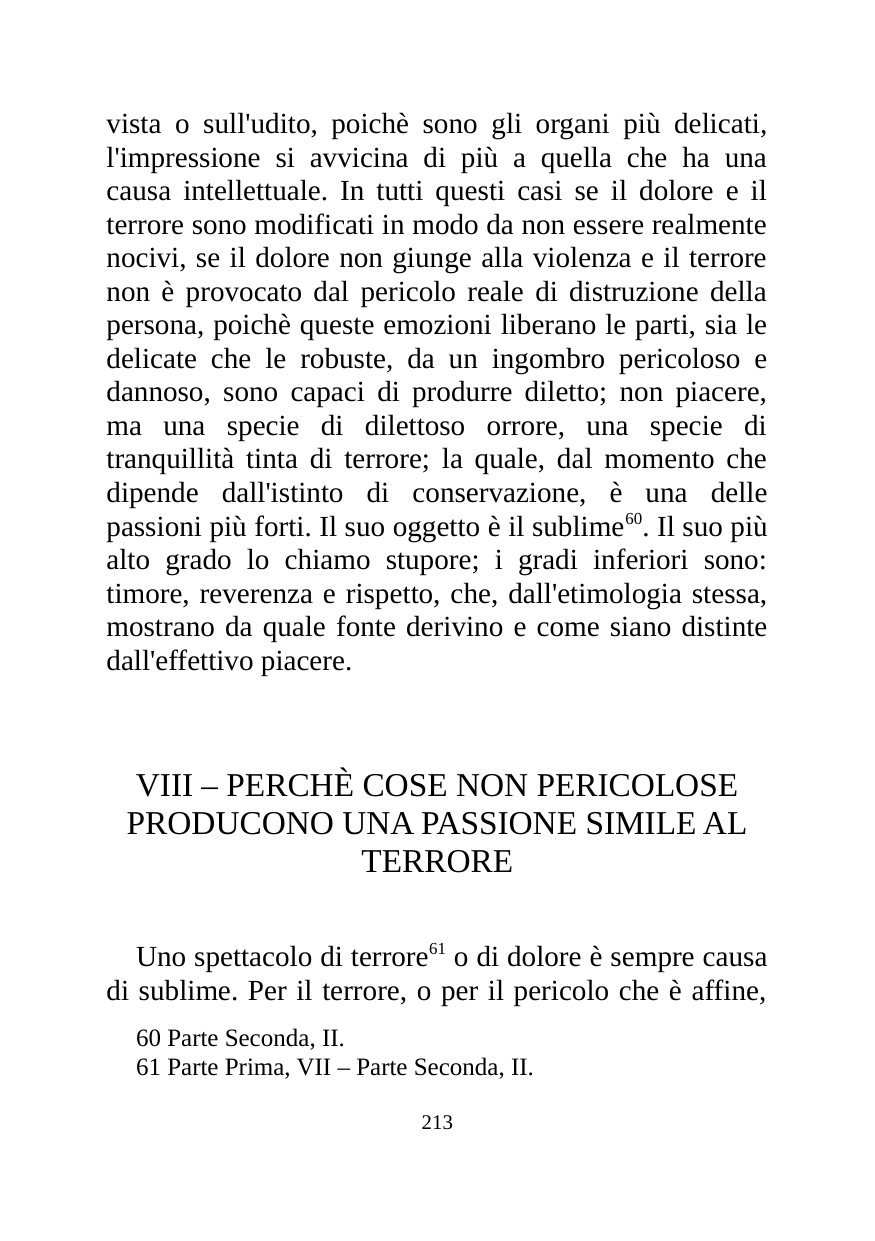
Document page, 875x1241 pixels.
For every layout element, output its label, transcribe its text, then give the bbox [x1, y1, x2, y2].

subtitle VIII – PERCHÈ COSE NON PERICOLOSE PRODUCONO UNA PASSIONE SIMILE AL TERRORE [106, 765, 768, 880]
text Uno spettacolo di terrore o di dolore è sempre causa di sublime. Per il terrore, o per il pericolo che è affine, [106, 939, 768, 1006]
text Parte Seconda, II. [106, 1023, 768, 1052]
text Parte Prima, VII – Parte Seconda, II. [106, 1052, 768, 1080]
text vista o sull'udito, poichè sono gli organi più delicati, l'impressione si avvicina di più a quella che ha una causa intellettuale. In tutti questi casi se il dolore e il terrore sono modificati in modo da non essere realmente nocivi, se il dolore non giunge alla violenza e il terrore non è provocato dal pericolo reale di distruzione della persona, poichè queste emozioni liberano le parti, sia le delicate che le robuste, da un ingombro pericoloso e dannoso, sono capaci di produrre diletto; non piacere, ma una specie di dilettoso orrore, una specie di tranquillità tinta di terrore; la quale, dal momento che dipende dall'istinto di conservazione, è una delle passioni più forti. Il suo oggetto è il sublime. Il suo più alto grado lo chiamo stupore; i gradi inferiori sono: timore, reverenza e rispetto, che, dall'etimologia stessa, mostrano da quale fonte derivino e come siano distinte dall'effettivo piacere. [106, 106, 768, 676]
